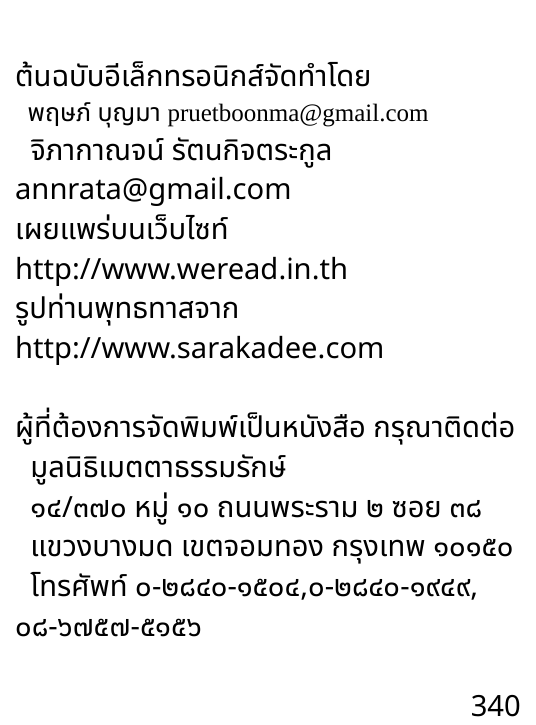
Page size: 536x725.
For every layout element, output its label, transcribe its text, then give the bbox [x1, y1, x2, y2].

subtitle มูลนิธิเมตตาธรรมรักษ์ [15, 446, 521, 486]
subtitle พฤษภ์ บุญมา pruetboonma@gmail.com [15, 95, 521, 129]
subtitle แขวงบางมด เขตจอมทอง กรุงเทพ ๑๐๑๕๐ [15, 526, 521, 565]
subtitle โทรศัพท์ ๐-๒๘๔๐-๑๕๐๔,๐-๒๘๔๐-๑๙๔๙, ๐๘-๖๗๕๗-๕๑๕๖ [15, 565, 521, 645]
subtitle เผยแพร่บนเว็บไซท์ http://www.weread.in.th [15, 208, 521, 288]
subtitle ๑๔/๓๗๐ หมู่ ๑๐ ถนนพระราม ๒ ซอย ๓๘ [15, 486, 521, 526]
subtitle ผู้ที่ต้องการจัดพิมพ์เป็นหนังสือ กรุณาติดต่อ [15, 407, 521, 446]
subtitle ต้นฉบับอีเล็กทรอนิกส์จัดทำโดย [15, 55, 521, 95]
subtitle รูปท่านพุทธทาสจาก http://www.sarakadee.com [15, 288, 521, 367]
subtitle จิภากาณจน์ รัตนกิจตระกูล annrata@gmail.com [15, 129, 521, 208]
